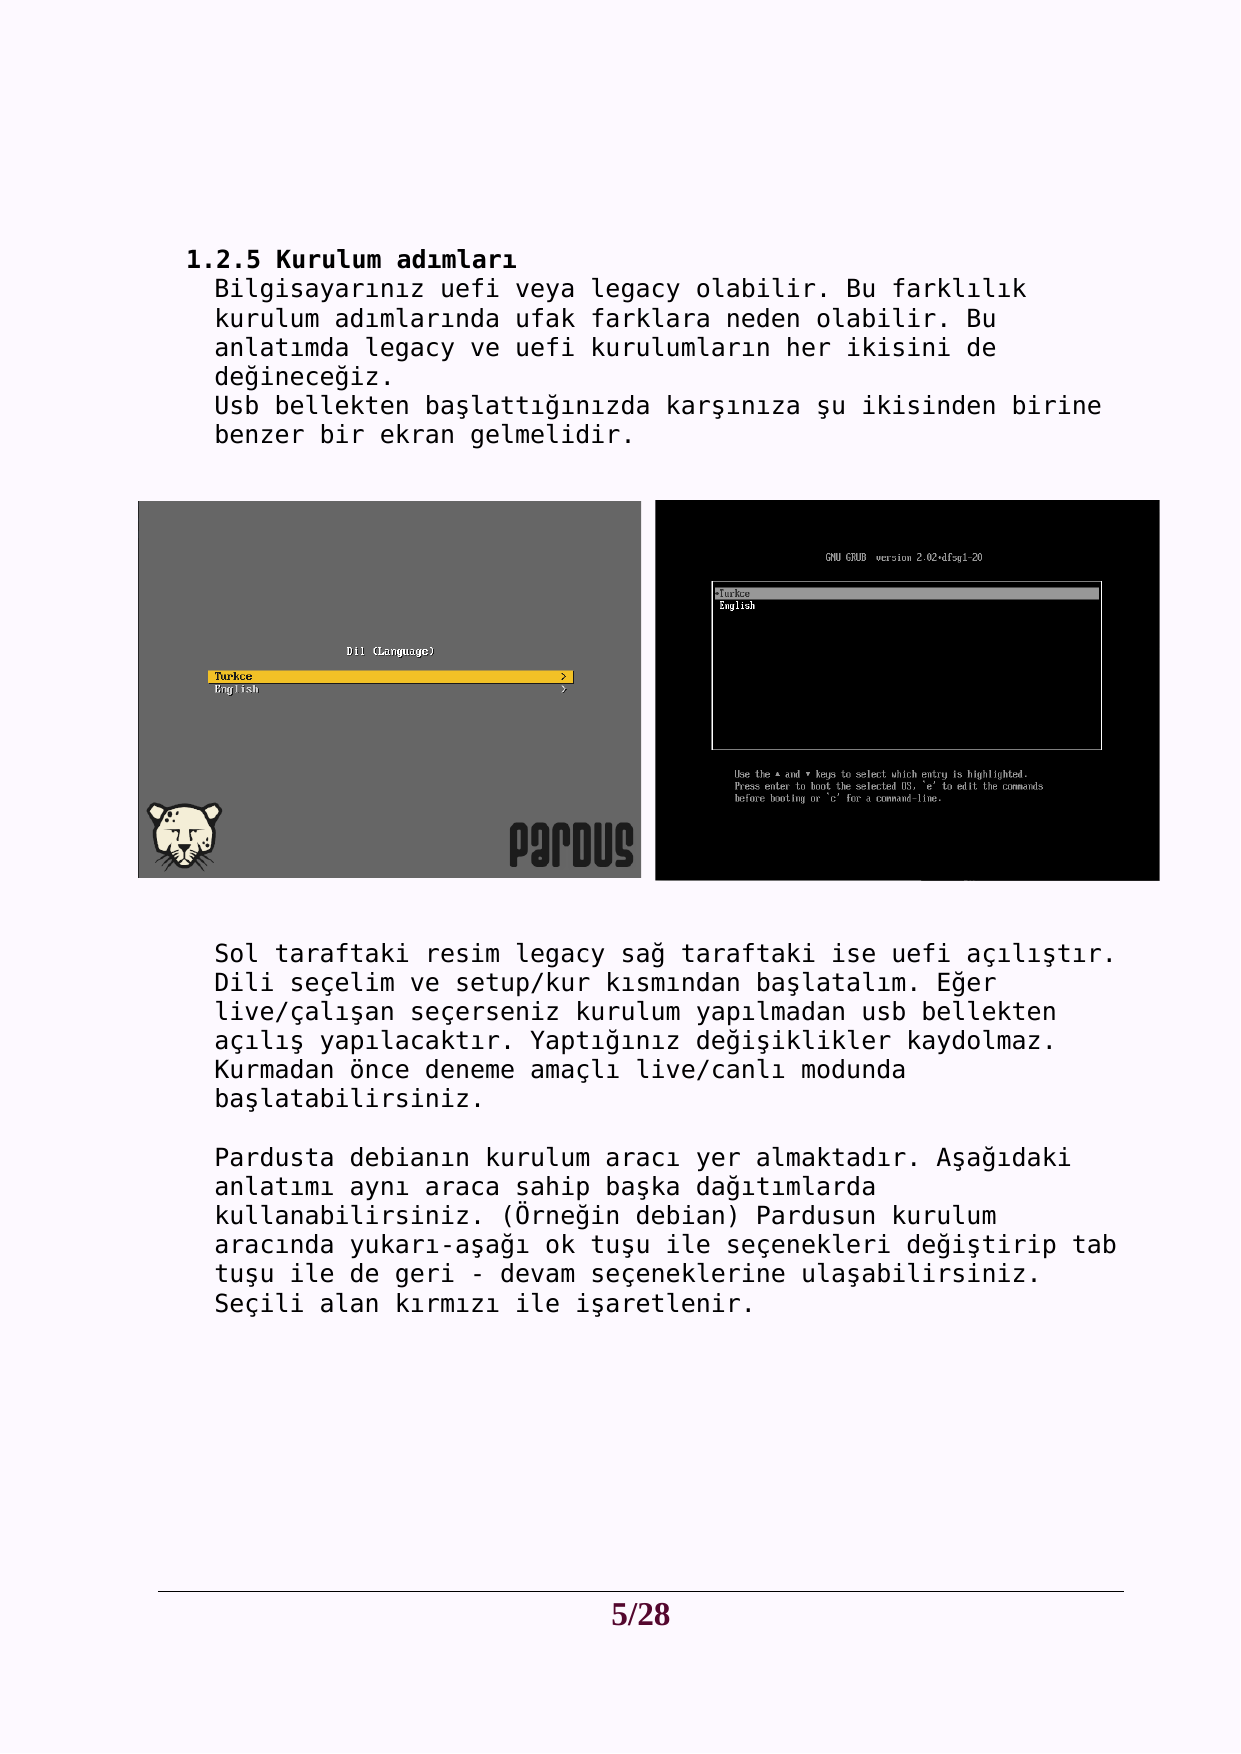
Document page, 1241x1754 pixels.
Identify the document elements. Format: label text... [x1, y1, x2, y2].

picture [138, 501, 642, 878]
text Pardusta debianın kurulum aracı yer almaktadır. Aşağıdaki anlatımı aynı araca sahip başka dağıtımlarda kullanabilirsiniz. (Örneğin debian) Pardusun kurulum aracında yukarı-aşağı ok tuşu ile seçenekleri değiştirip tab tuşu ile de geri - devam seçeneklerine ulaşabilirsiniz. Seçili alan kırmızı ile işaretlenir. [214, 1143, 1124, 1318]
text Usb bellekten başlattığınızda karşınıza şu ikisinden birine benzer bir ekran gelmelidir. [214, 391, 1124, 450]
text Bilgisayarınız uefi veya legacy olabilir. Bu farklılık kurulum adımlarında ufak farklara neden olabilir. Bu anlatımda legacy ve uefi kurulumların her ikisini de değineceğiz. [214, 275, 1124, 391]
text 1.2.5 Kurulum adımları [186, 246, 1124, 275]
picture [655, 500, 1160, 881]
text Sol taraftaki resim legacy sağ taraftaki ise uefi açılıştır. Dili seçelim ve setup/kur kısmından başlatalım. Eğer live/çalışan seçerseniz kurulum yapılmadan usb bellekten açılış yapılacaktır. Yaptığınız değişiklikler kaydolmaz. Kurmadan önce deneme amaçlı live/canlı modunda başlatabilirsiniz. [214, 939, 1124, 1114]
